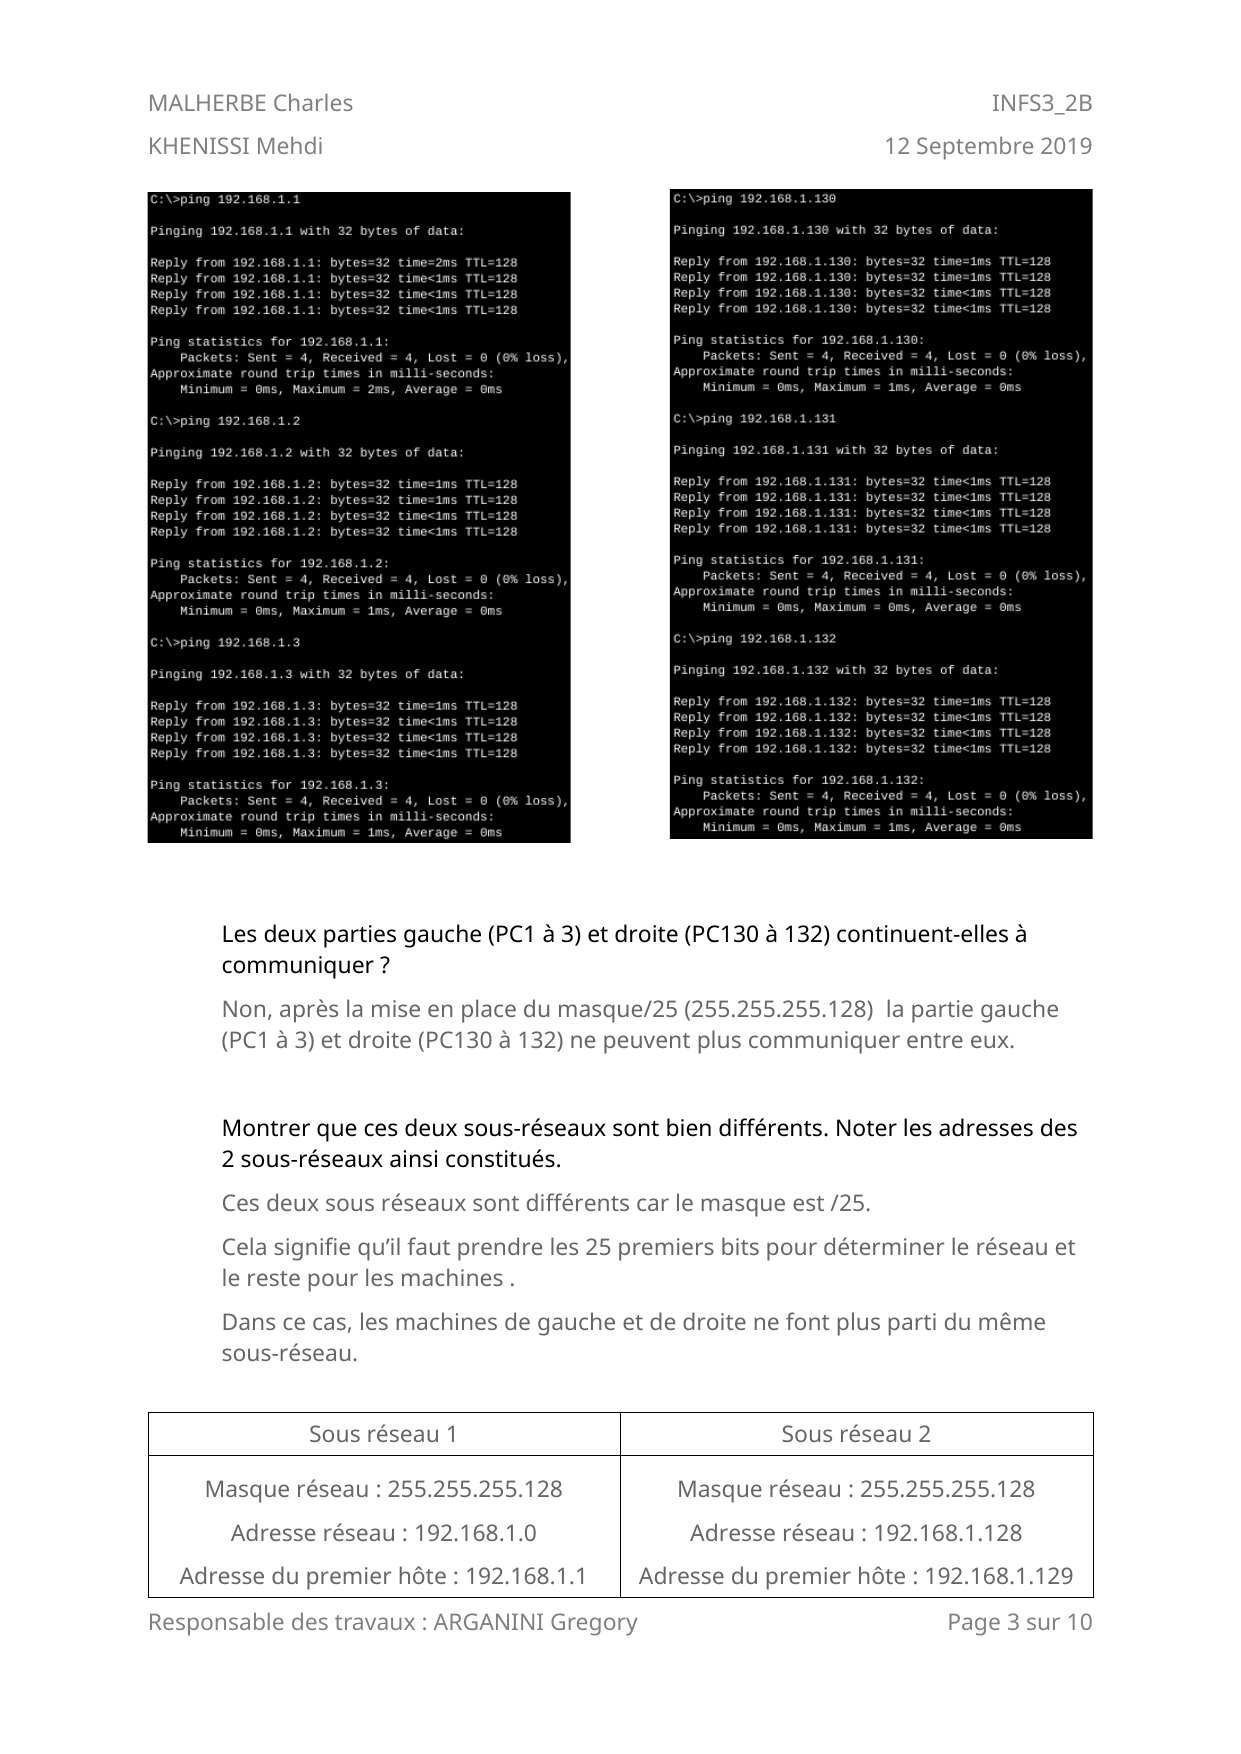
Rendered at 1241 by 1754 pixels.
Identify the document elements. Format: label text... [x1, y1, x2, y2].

text Les deux parties gauche (PC1 à 3) et droite (PC130 à 132) continuent-elles à communiquer ? [221, 918, 1093, 980]
table_header Sous réseau 2 [621, 1413, 1093, 1454]
table_header Sous réseau 1 [149, 1413, 620, 1454]
table_cell Masque réseau : 255.255.255.128 Adresse réseau : 192.168.1.0 Adresse du premier hôte : 192.168.1.1 [149, 1456, 620, 1597]
text Ces deux sous réseaux sont différents car le masque est /25. [221, 1187, 1093, 1218]
table_cell Masque réseau : 255.255.255.128 Adresse réseau : 192.168.1.128 Adresse du premier hôte : 192.168.1.129 [621, 1456, 1093, 1597]
picture [147, 192, 571, 843]
text Dans ce cas, les machines de gauche et de droite ne font plus parti du même sous-réseau. [221, 1305, 1093, 1368]
text Non, après la mise en place du masque/25 (255.255.255.128) la partie gauche (PC1 à 3) et droite (PC130 à 132) ne peuvent plus communiquer entre eux. [221, 993, 1093, 1055]
picture [669, 189, 1093, 839]
text Cela signifie qu’il faut prendre les 25 premiers bits pour déterminer le réseau et le reste pour les machines . [221, 1230, 1093, 1293]
text Montrer que ces deux sous-réseaux sont bien différents. Noter les adresses des 2 sous-réseaux ainsi constitués. [221, 1112, 1093, 1174]
